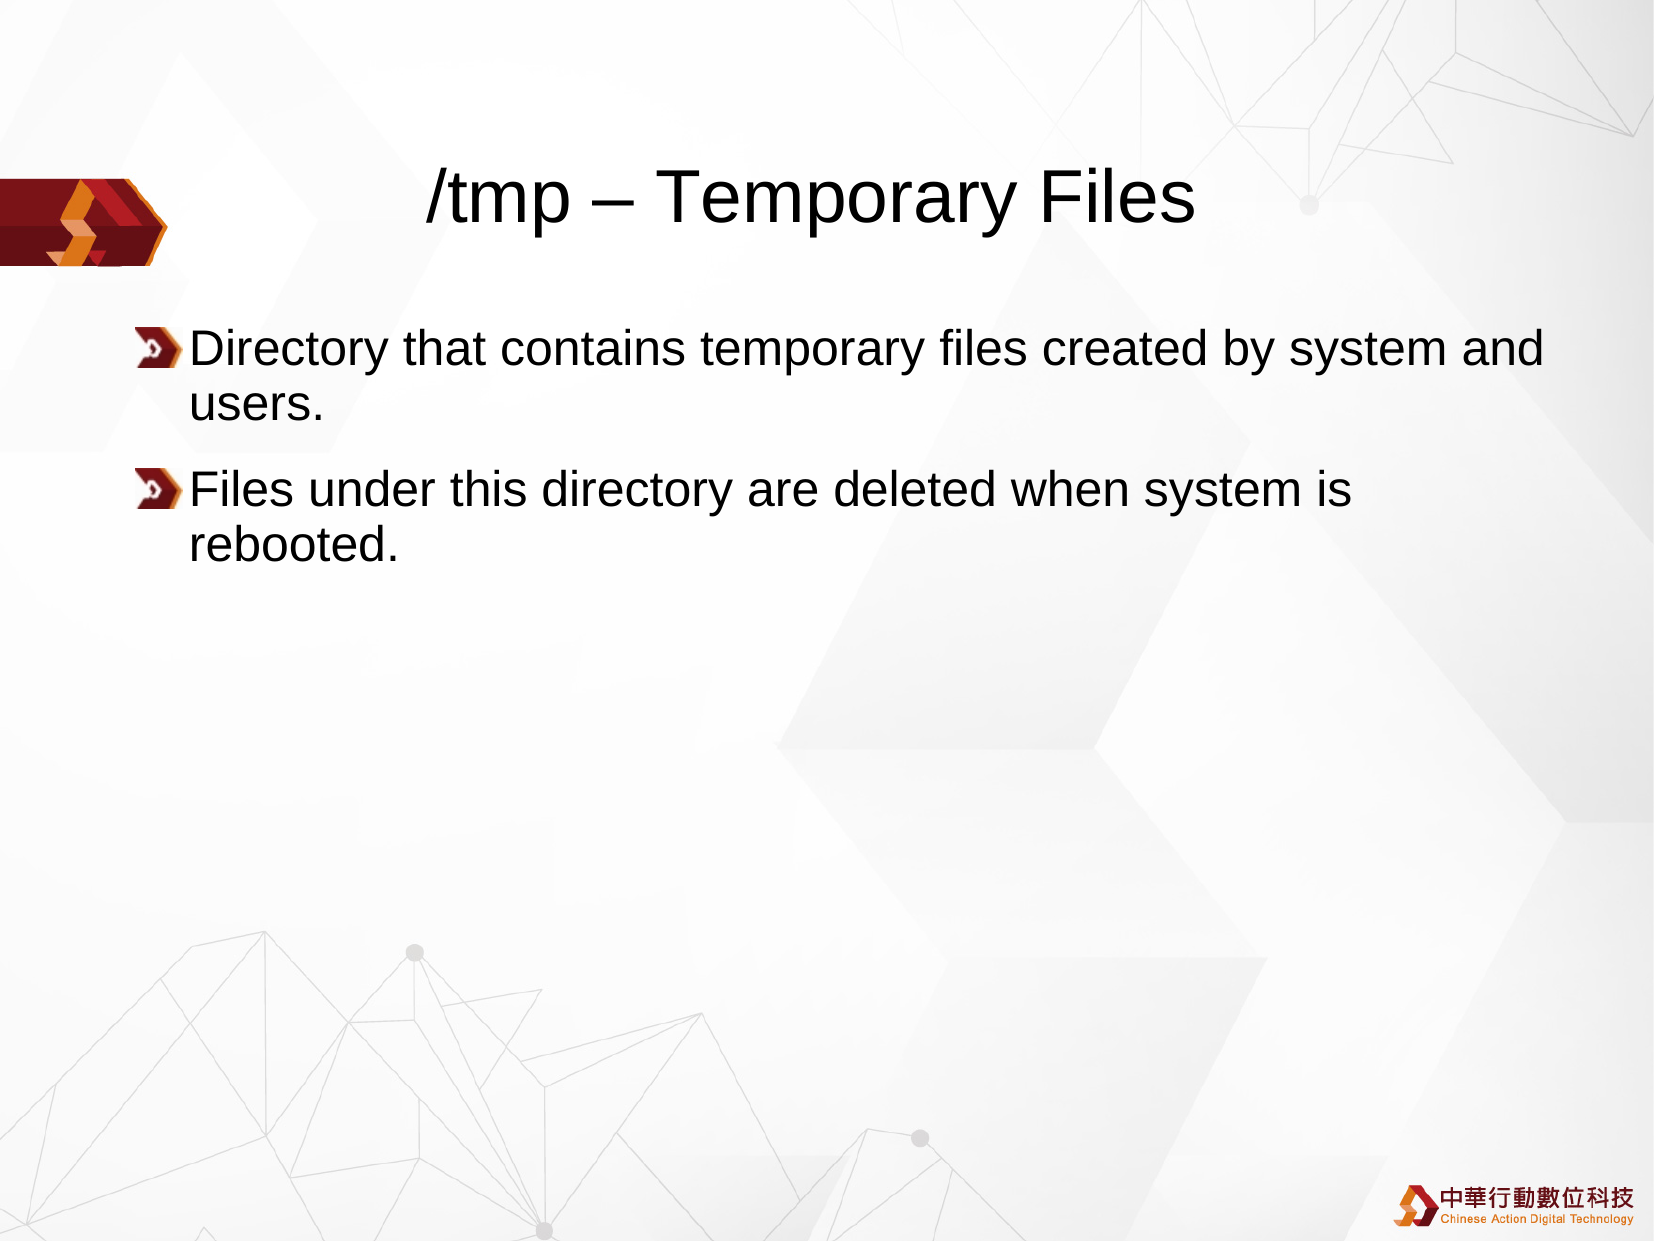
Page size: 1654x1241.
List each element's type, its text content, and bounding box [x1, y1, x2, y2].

picture [0, 0, 1654, 1241]
list Directory that contains temporary files created by system and users. Files under this directory are deleted when system is rebooted. [118, 319, 1571, 1040]
title /tmp – Temporary Files [118, 112, 1506, 281]
